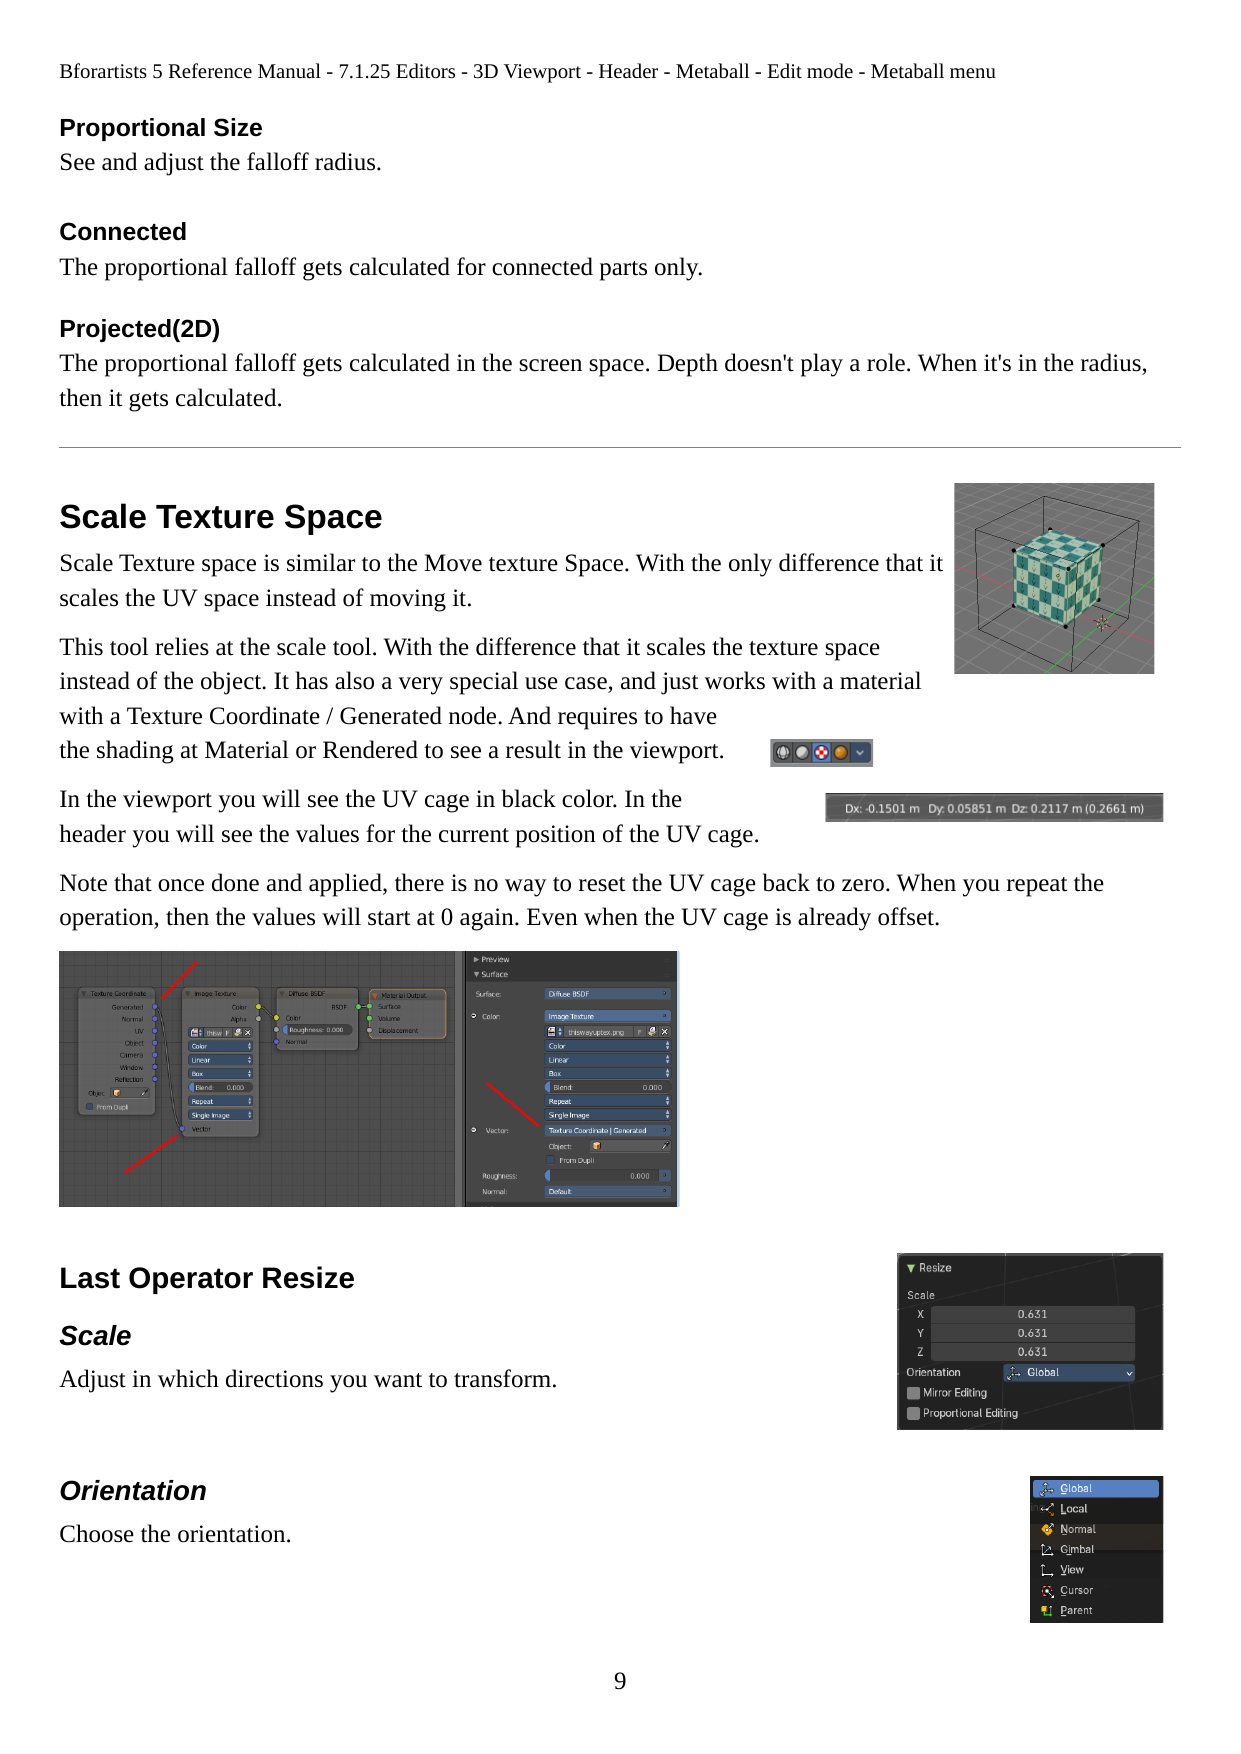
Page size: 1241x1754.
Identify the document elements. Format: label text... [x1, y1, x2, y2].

text See and adjust the falloff radius. [59, 147, 1181, 176]
subtitle Projected(2D) [59, 314, 1181, 342]
picture [770, 739, 874, 767]
text The proportional falloff gets calculated for connected parts only. [59, 252, 1181, 281]
subtitle [1164, 1319, 1181, 1351]
picture [954, 483, 1155, 674]
text The proportional falloff gets calculated in the screen space. Depth doesn't play a role. When it's in the radius, then it gets calculated. [59, 348, 1181, 412]
subtitle [1164, 1260, 1181, 1294]
subtitle [1155, 497, 1181, 536]
subtitle Scale [59, 1319, 897, 1351]
text Adjust in which directions you want to transform. [59, 1364, 897, 1392]
text [1164, 1519, 1181, 1547]
text Note that once done and applied, there is no way to reset the UV cage back to zero. When you repeat the operation, then the values will start at 0 again. Even when the UV cage is already offset. [59, 868, 1181, 931]
text Scale Texture space is similar to the Move texture Space. With the only difference that it scales the UV space instead of moving it. [59, 548, 954, 611]
picture [59, 951, 680, 1207]
picture [825, 793, 1164, 822]
picture [1030, 1476, 1164, 1623]
text This tool relies at the scale tool. With the difference that it scales the texture space instead of the object. It has also a very special use case, and just works with a material with a Texture Coordinate / Generated node. And requires to have the shading at Material or Rendered to see a result in the viewport. [59, 632, 1181, 764]
picture [897, 1253, 1164, 1430]
text Choose the orientation. [59, 1519, 1030, 1547]
subtitle Last Operator Resize [59, 1260, 897, 1294]
subtitle Scale Texture Space [59, 497, 954, 536]
subtitle Connected [59, 217, 1181, 246]
subtitle Proportional Size [59, 113, 1181, 141]
text In the viewport you will see the UV cage in black color. In the header you will see the values for the current position of the UV cage. [59, 784, 1181, 847]
subtitle Orientation [59, 1474, 1181, 1506]
